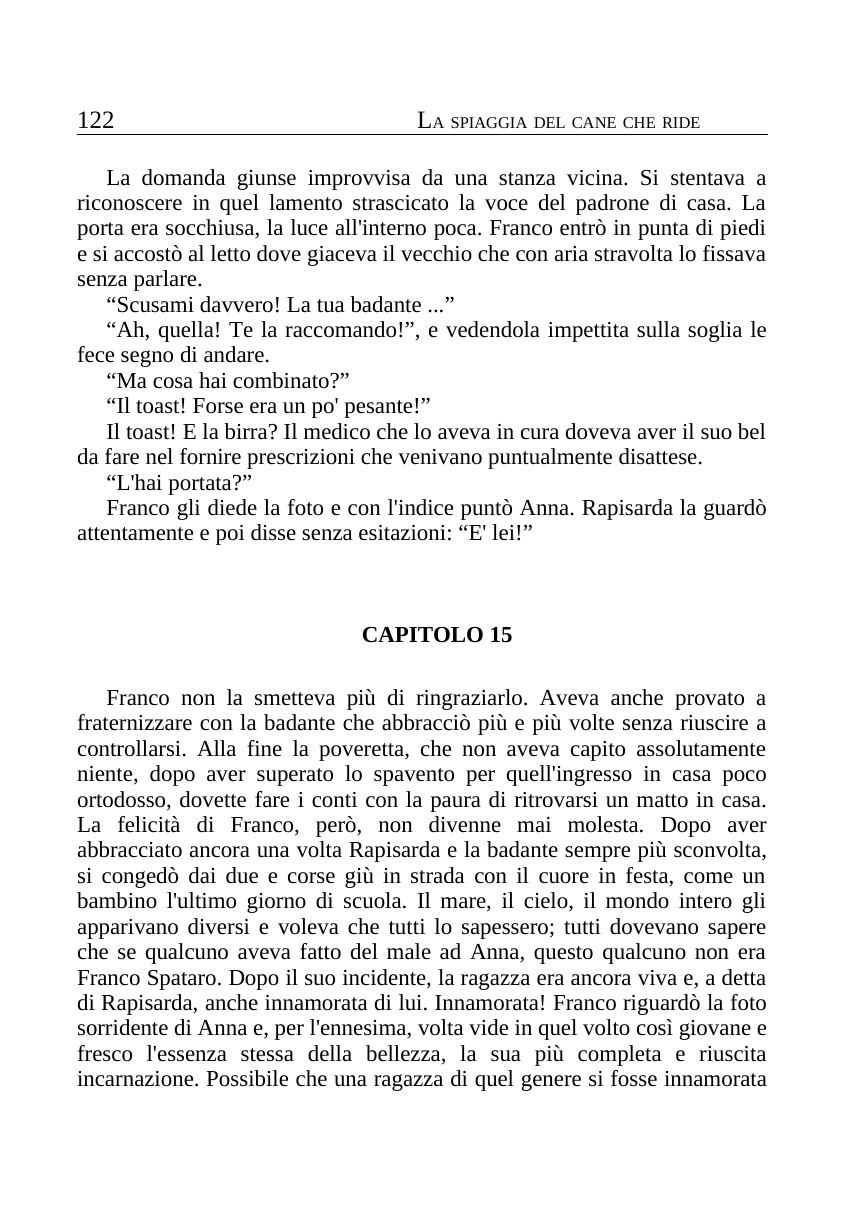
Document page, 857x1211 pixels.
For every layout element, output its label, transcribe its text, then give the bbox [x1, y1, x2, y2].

subtitle CAPITOLO 15 [77, 622, 768, 647]
text Il toast! E la birra? Il medico che lo aveva in cura doveva aver il suo bel da fare nel fornire prescrizioni che venivano puntualmente disattese. [77, 419, 768, 469]
text “Il toast! Forse era un po' pesante!” [77, 393, 768, 419]
text “Scusami davvero! La tua badante ...” [77, 292, 768, 317]
text “Ma cosa hai combinato?” [77, 368, 768, 393]
text Franco non la smetteva più di ringraziarlo. Aveva anche provato a fraternizzare con la badante che abbracciò più e più volte senza riuscire a controllarsi. Alla fine la poveretta, che non aveva capito assolutamente niente, dopo aver superato lo spavento per quell'ingresso in casa poco ortodosso, dovette fare i conti con la paura di ritrovarsi un matto in casa. La felicità di Franco, però, non divenne mai molesta. Dopo aver abbracciato ancora una volta Rapisarda e la badante sempre più sconvolta, si congedò dai due e corse giù in strada con il cuore in festa, come un bambino l'ultimo giorno di scuola. Il mare, il cielo, il mondo intero gli apparivano diversi e voleva che tutti lo sapessero; tutti dovevano sapere che se qualcuno aveva fatto del male ad Anna, questo qualcuno non era Franco Spataro. Dopo il suo incidente, la ragazza era ancora viva e, a detta di Rapisarda, anche innamorata di lui. Innamorata! Franco riguardò la foto sorridente di Anna e, per l'ennesima, volta vide in quel volto così giovane e fresco l'essenza stessa della bellezza, la sua più completa e riuscita incarnazione. Possibile che una ragazza di quel genere si fosse innamorata [77, 685, 768, 1092]
text La domanda giunse improvvisa da una stanza vicina. Si stentava a riconoscere in quel lamento strascicato la voce del padrone di casa. La porta era socchiusa, la luce all'interno poca. Franco entrò in punta di piedi e si accostò al letto dove giaceva il vecchio che con aria stravolta lo fissava senza parlare. [77, 164, 768, 292]
text “Ah, quella! Te la raccomando!”, e vedendola impettita sulla soglia le fece segno di andare. [77, 317, 768, 368]
text “L'hai portata?” [77, 469, 768, 495]
text Franco gli diede la foto e con l'indice puntò Anna. Rapisarda la guardò attentamente e poi disse senza esitazioni: “E' lei!” [77, 495, 768, 546]
